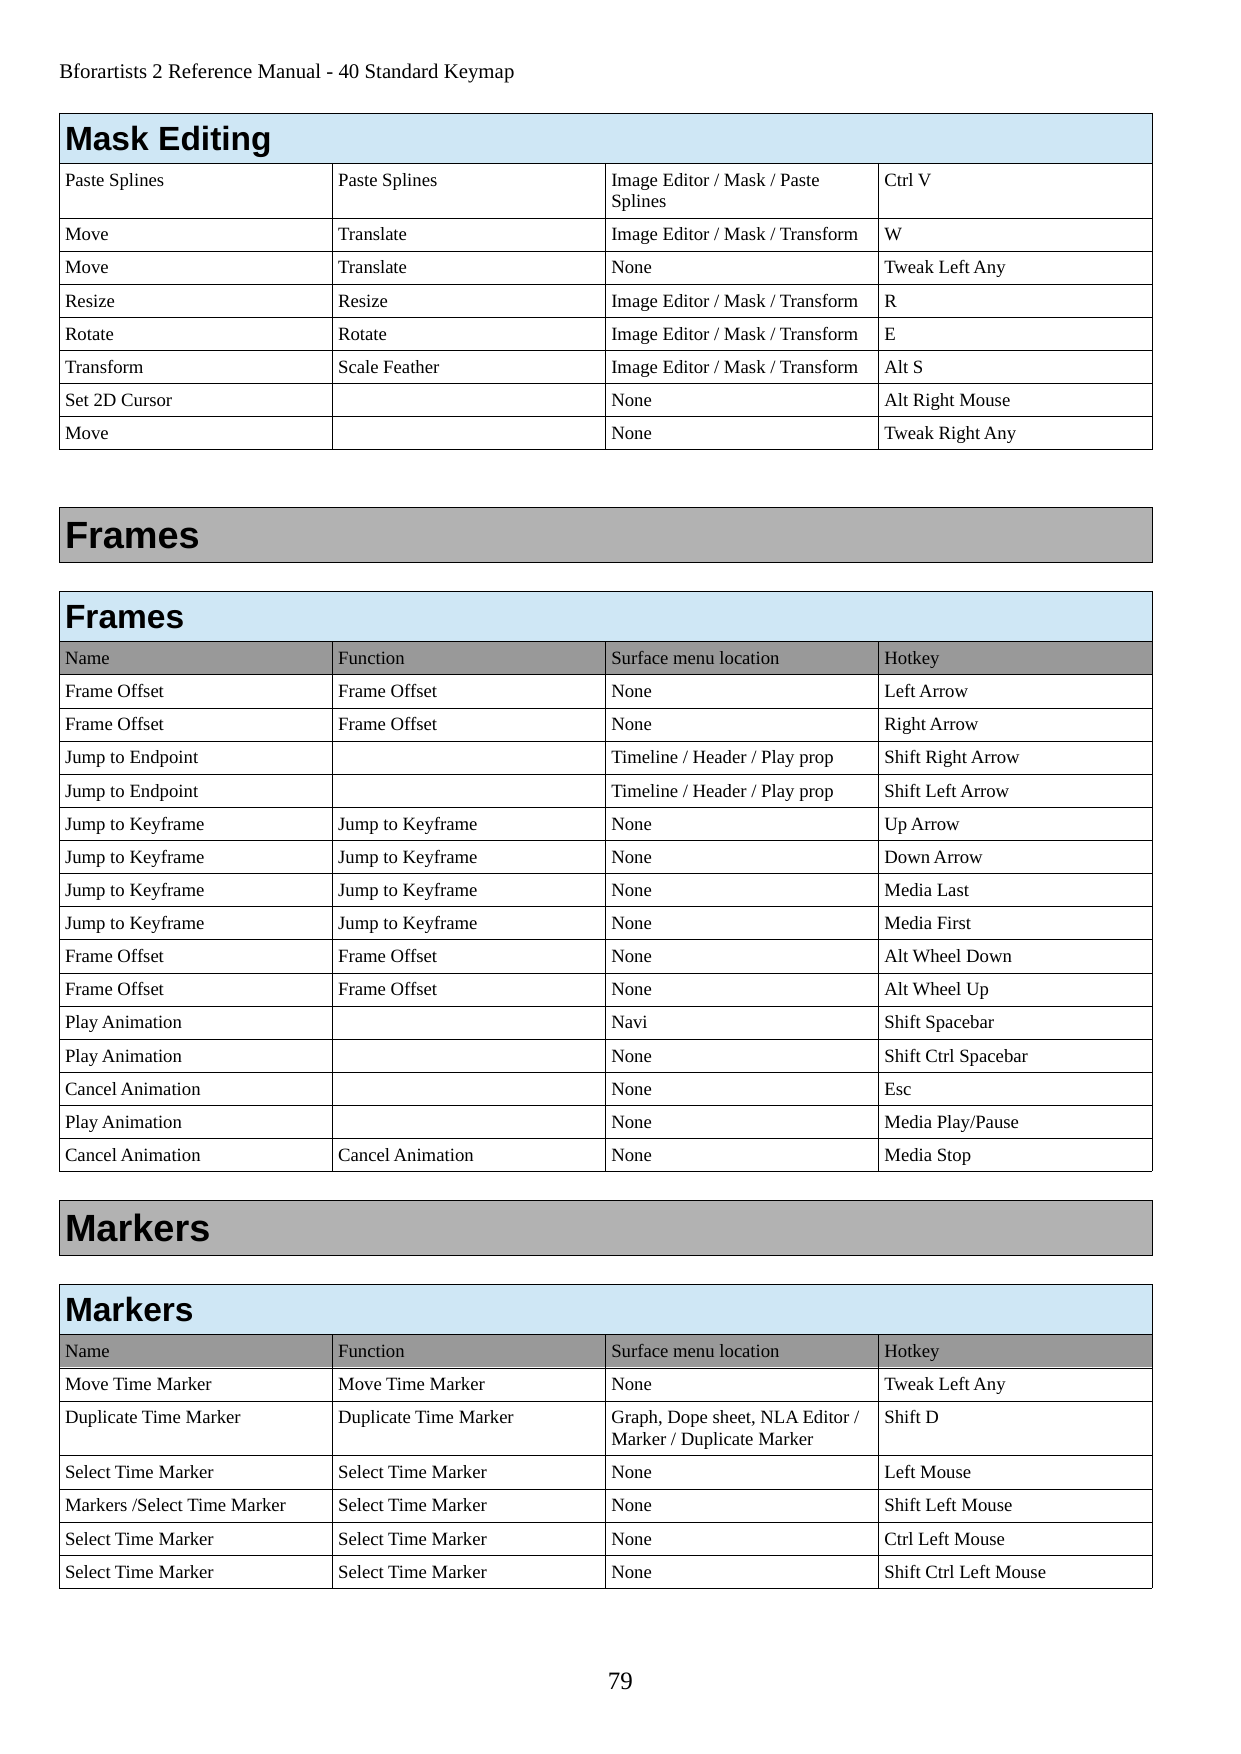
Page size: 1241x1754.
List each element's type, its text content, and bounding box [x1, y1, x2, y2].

table_cell [333, 1040, 605, 1072]
table_cell Navi [606, 1007, 878, 1039]
table_cell Frame Offset [333, 974, 605, 1006]
table_cell None [606, 1073, 878, 1105]
table_cell Play Animation [60, 1106, 332, 1138]
table_cell None [606, 1106, 878, 1138]
table_header Mask Editing [60, 114, 1152, 163]
table_cell None [606, 1490, 878, 1522]
table_cell Down Arrow [879, 841, 1152, 873]
table_cell None [606, 1369, 878, 1401]
table_cell Move [60, 252, 332, 284]
table_cell [333, 775, 605, 807]
table_cell None [606, 841, 878, 873]
table_cell Jump to Keyframe [333, 874, 605, 906]
table_cell Esc [879, 1073, 1152, 1105]
table_cell Image Editor / Mask / Transform [606, 219, 878, 251]
table_cell Media First [879, 907, 1152, 939]
table_cell Frame Offset [333, 940, 605, 972]
table_header Frames [60, 592, 1152, 641]
table_cell Up Arrow [879, 808, 1152, 840]
table_cell Jump to Keyframe [60, 841, 332, 873]
table_cell Image Editor / Mask / Transform [606, 318, 878, 350]
table_header Markers [60, 1285, 1152, 1334]
table_cell [333, 1007, 605, 1039]
table_cell Tweak Left Any [879, 1369, 1152, 1401]
table_cell Duplicate Time Marker [60, 1402, 332, 1455]
table_cell Shift Ctrl Spacebar [879, 1040, 1152, 1072]
table_cell None [606, 940, 878, 972]
table_cell Frame Offset [333, 675, 605, 707]
table_cell None [606, 1040, 878, 1072]
table_cell Select Time Marker [333, 1490, 605, 1522]
table_cell Rotate [60, 318, 332, 350]
table_cell None [606, 252, 878, 284]
table_cell Select Time Marker [60, 1456, 332, 1488]
table_cell Frame Offset [60, 974, 332, 1006]
table_cell [333, 742, 605, 774]
table_cell Hotkey [879, 642, 1152, 674]
table_cell Image Editor / Mask / Transform [606, 285, 878, 317]
table_cell Jump to Endpoint [60, 775, 332, 807]
table_cell None [606, 1456, 878, 1488]
table_cell Shift Left Mouse [879, 1490, 1152, 1522]
table_cell Left Arrow [879, 675, 1152, 707]
table_cell Surface menu location [606, 642, 878, 674]
table_cell Frame Offset [60, 709, 332, 741]
table_cell Translate [333, 252, 605, 284]
table_cell Tweak Right Any [879, 417, 1152, 449]
table_cell None [606, 417, 878, 449]
table_cell Right Arrow [879, 709, 1152, 741]
table_cell None [606, 1556, 878, 1588]
table_cell [333, 1106, 605, 1138]
table_cell None [606, 907, 878, 939]
table_cell Left Mouse [879, 1456, 1152, 1488]
table_cell Function [333, 1335, 605, 1367]
table_cell Ctrl Left Mouse [879, 1523, 1152, 1555]
table_cell Select Time Marker [333, 1456, 605, 1488]
table_cell Name [60, 642, 332, 674]
table_cell [333, 384, 605, 416]
table_header Markers [60, 1201, 1152, 1255]
table_cell Shift Left Arrow [879, 775, 1152, 807]
table_cell Image Editor / Mask / Paste Splines [606, 164, 878, 217]
table_cell Alt Right Mouse [879, 384, 1152, 416]
table_cell Jump to Keyframe [333, 841, 605, 873]
table_cell Jump to Endpoint [60, 742, 332, 774]
table_cell Duplicate Time Marker [333, 1402, 605, 1455]
table_cell Image Editor / Mask / Transform [606, 351, 878, 383]
table_cell Frame Offset [333, 709, 605, 741]
table_cell Select Time Marker [333, 1556, 605, 1588]
table_cell Select Time Marker [333, 1523, 605, 1555]
table_cell None [606, 1139, 878, 1171]
table_cell W [879, 219, 1152, 251]
table_cell Jump to Keyframe [333, 808, 605, 840]
table_cell R [879, 285, 1152, 317]
table_cell Jump to Keyframe [60, 874, 332, 906]
table_cell Paste Splines [60, 164, 332, 217]
table_cell Alt Wheel Down [879, 940, 1152, 972]
table_cell Tweak Left Any [879, 252, 1152, 284]
table_cell Timeline / Header / Play prop [606, 742, 878, 774]
table_cell Cancel Animation [60, 1073, 332, 1105]
table_cell Shift Right Arrow [879, 742, 1152, 774]
table_cell Frame Offset [60, 675, 332, 707]
table_cell Timeline / Header / Play prop [606, 775, 878, 807]
table_cell Play Animation [60, 1040, 332, 1072]
table_cell None [606, 709, 878, 741]
table_cell Alt S [879, 351, 1152, 383]
table_cell None [606, 384, 878, 416]
table_cell [333, 1073, 605, 1105]
table_cell Graph, Dope sheet, NLA Editor / Marker / Duplicate Marker [606, 1402, 878, 1455]
table_cell Alt Wheel Up [879, 974, 1152, 1006]
table_cell Surface menu location [606, 1335, 878, 1367]
table_cell Media Stop [879, 1139, 1152, 1171]
table_cell Resize [60, 285, 332, 317]
table_cell E [879, 318, 1152, 350]
table_cell Select Time Marker [60, 1556, 332, 1588]
table_cell Media Play/Pause [879, 1106, 1152, 1138]
table_cell Translate [333, 219, 605, 251]
table_cell None [606, 874, 878, 906]
table_cell Cancel Animation [333, 1139, 605, 1171]
table_cell Jump to Keyframe [333, 907, 605, 939]
table_cell Set 2D Cursor [60, 384, 332, 416]
table_cell Jump to Keyframe [60, 808, 332, 840]
table_cell Ctrl V [879, 164, 1152, 217]
table_cell Move [60, 417, 332, 449]
table_cell None [606, 1523, 878, 1555]
table_cell Shift Spacebar [879, 1007, 1152, 1039]
table_cell Transform [60, 351, 332, 383]
table_cell Move [60, 219, 332, 251]
table_cell Function [333, 642, 605, 674]
table_cell Scale Feather [333, 351, 605, 383]
table_cell Markers /Select Time Marker [60, 1490, 332, 1522]
table_cell None [606, 974, 878, 1006]
table_cell Media Last [879, 874, 1152, 906]
table_cell Move Time Marker [60, 1369, 332, 1401]
table_cell Paste Splines [333, 164, 605, 217]
table_cell Name [60, 1335, 332, 1367]
table_cell Shift D [879, 1402, 1152, 1455]
table_cell Cancel Animation [60, 1139, 332, 1171]
table_cell Frame Offset [60, 940, 332, 972]
table_cell Jump to Keyframe [60, 907, 332, 939]
table_cell Resize [333, 285, 605, 317]
table_cell Rotate [333, 318, 605, 350]
table_cell Move Time Marker [333, 1369, 605, 1401]
table_cell Shift Ctrl Left Mouse [879, 1556, 1152, 1588]
table_cell None [606, 808, 878, 840]
table_cell Hotkey [879, 1335, 1152, 1367]
table_cell Play Animation [60, 1007, 332, 1039]
table_cell [333, 417, 605, 449]
table_header Frames [60, 508, 1152, 562]
table_cell Select Time Marker [60, 1523, 332, 1555]
table_cell None [606, 675, 878, 707]
